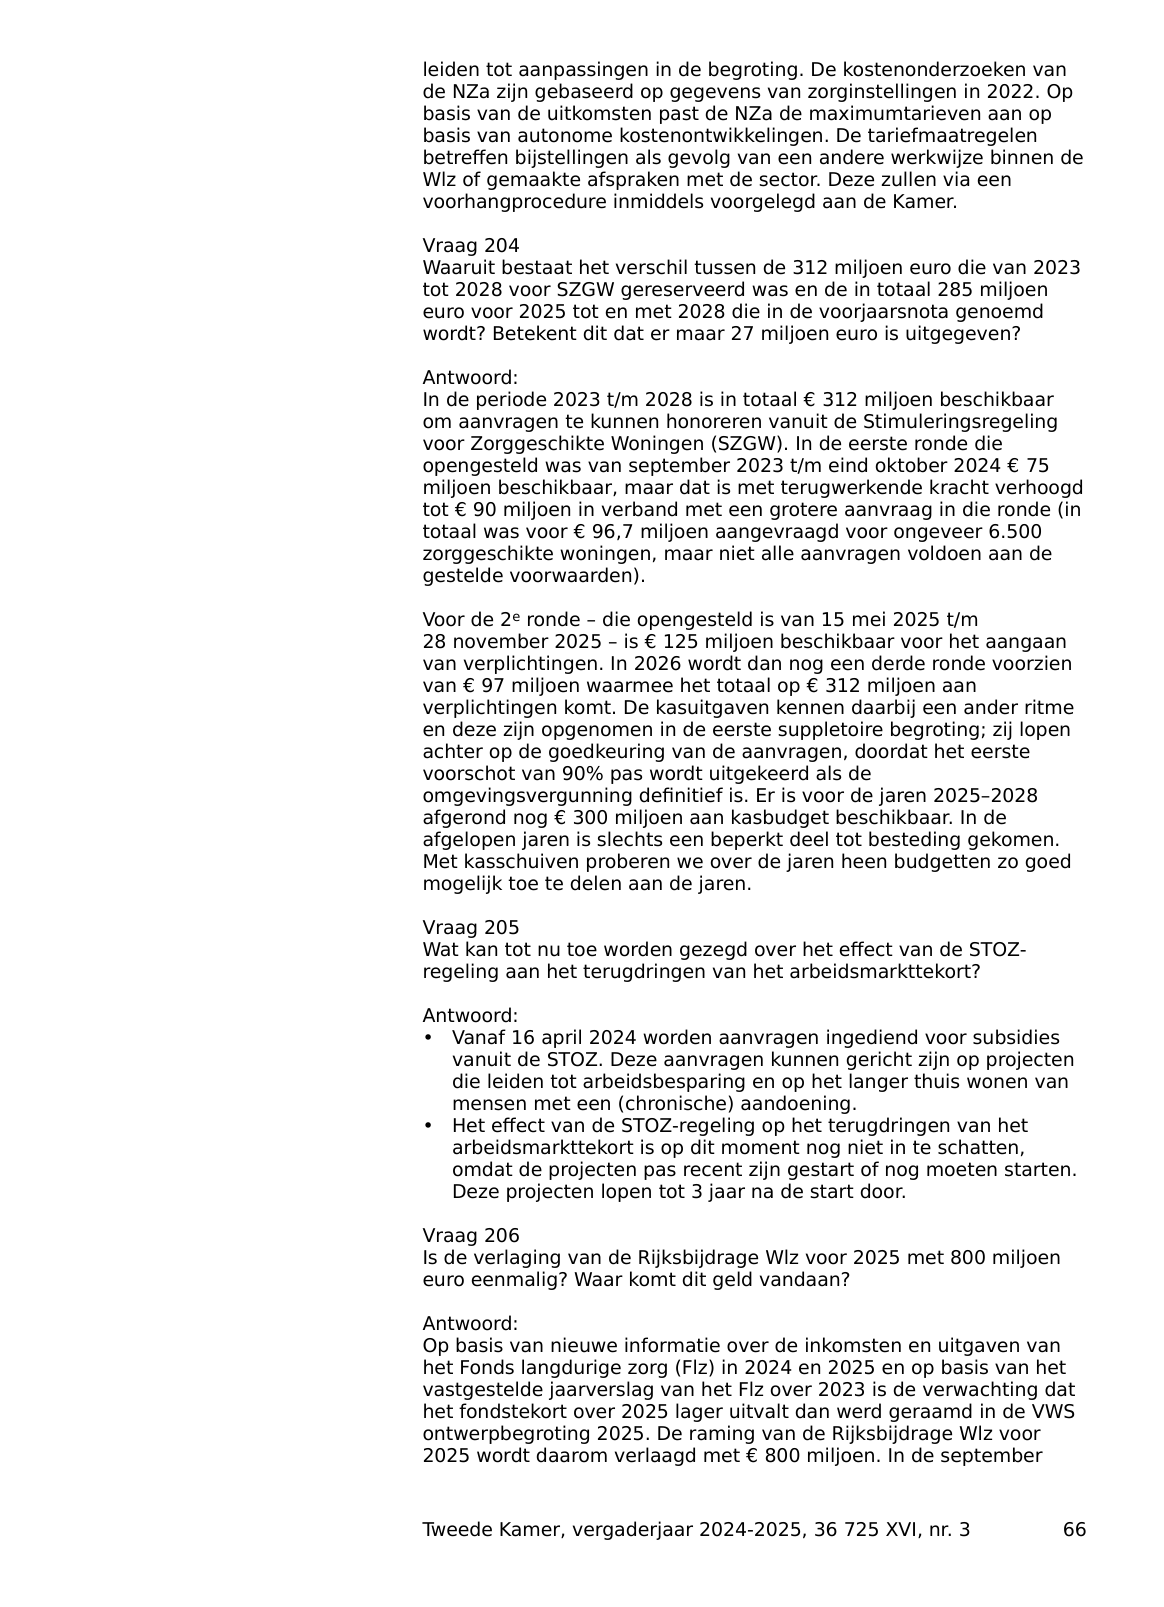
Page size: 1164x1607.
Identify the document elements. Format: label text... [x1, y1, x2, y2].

text • Het effect van de STOZ-regeling op het terugdringen van het arbeidsmarkttekort is op dit moment nog niet in te schatten, omdat de projecten pas recent zijn gestart of nog moeten starten. Deze projecten lopen tot 3 jaar na de start door. [422, 1115, 1087, 1203]
text leiden tot aanpassingen in de begroting. De kostenonderzoeken van de NZa zijn gebaseerd op gegevens van zorginstellingen in 2022. Op basis van de uitkomsten past de NZa de maximumtarieven aan op basis van autonome kostenontwikkelingen. De tariefmaatregelen betreffen bijstellingen als gevolg van een andere werkwijze binnen de Wlz of gemaakte afspraken met de sector. Deze zullen via een voorhangprocedure inmiddels voorgelegd aan de Kamer. [422, 59, 1087, 213]
text Wat kan tot nu toe worden gezegd over het effect van de STOZ-regeling aan het terugdringen van het arbeidsmarkttekort? [422, 939, 1087, 983]
text Vraag 205 [422, 917, 1087, 939]
text Waaruit bestaat het verschil tussen de 312 miljoen euro die van 2023 tot 2028 voor SZGW gereserveerd was en de in totaal 285 miljoen euro voor 2025 tot en met 2028 die in de voorjaarsnota genoemd wordt? Betekent dit dat er maar 27 miljoen euro is uitgegeven? [422, 257, 1087, 345]
text In de periode 2023 t/m 2028 is in totaal € 312 miljoen beschikbaar om aanvragen te kunnen honoreren vanuit de Stimuleringsregeling voor Zorggeschikte Woningen (SZGW). In de eerste ronde die opengesteld was van september 2023 t/m eind oktober 2024 € 75 miljoen beschikbaar, maar dat is met terugwerkende kracht verhoogd tot € 90 miljoen in verband met een grotere aanvraag in die ronde (in totaal was voor € 96,7 miljoen aangevraagd voor ongeveer 6.500 zorggeschikte woningen, maar niet alle aanvragen voldoen aan de gestelde voorwaarden). [422, 389, 1087, 587]
text Op basis van nieuwe informatie over de inkomsten en uitgaven van het Fonds langdurige zorg (Flz) in 2024 en 2025 en op basis van het vastgestelde jaarverslag van het Flz over 2023 is de verwachting dat het fondstekort over 2025 lager uitvalt dan werd geraamd in de VWS ontwerpbegroting 2025. De raming van de Rĳksbĳdrage Wlz voor 2025 wordt daarom verlaagd met € 800 miljoen. In de september [422, 1335, 1087, 1467]
text Vraag 206 [422, 1225, 1087, 1247]
text Voor de 2e ronde – die opengesteld is van 15 mei 2025 t/m 28 november 2025 – is € 125 miljoen beschikbaar voor het aangaan van verplichtingen. In 2026 wordt dan nog een derde ronde voorzien van € 97 miljoen waarmee het totaal op € 312 miljoen aan verplichtingen komt. De kasuitgaven kennen daarbij een ander ritme en deze zijn opgenomen in de eerste suppletoire begroting; zij lopen achter op de goedkeuring van de aanvragen, doordat het eerste voorschot van 90% pas wordt uitgekeerd als de omgevingsvergunning definitief is. Er is voor de jaren 2025–2028 afgerond nog € 300 miljoen aan kasbudget beschikbaar. In de afgelopen jaren is slechts een beperkt deel tot besteding gekomen. Met kasschuiven proberen we over de jaren heen budgetten zo goed mogelijk toe te delen aan de jaren. [422, 609, 1087, 895]
text Antwoord: [422, 1005, 1087, 1027]
text Vraag 204 [422, 235, 1087, 257]
text Antwoord: [422, 1313, 1087, 1335]
text Antwoord: [422, 367, 1087, 389]
text Is de verlaging van de Rijksbijdrage Wlz voor 2025 met 800 miljoen euro eenmalig? Waar komt dit geld vandaan? [422, 1247, 1087, 1291]
text • Vanaf 16 april 2024 worden aanvragen ingediend voor subsidies vanuit de STOZ. Deze aanvragen kunnen gericht zijn op projecten die leiden tot arbeidsbesparing en op het langer thuis wonen van mensen met een (chronische) aandoening. [422, 1027, 1087, 1115]
